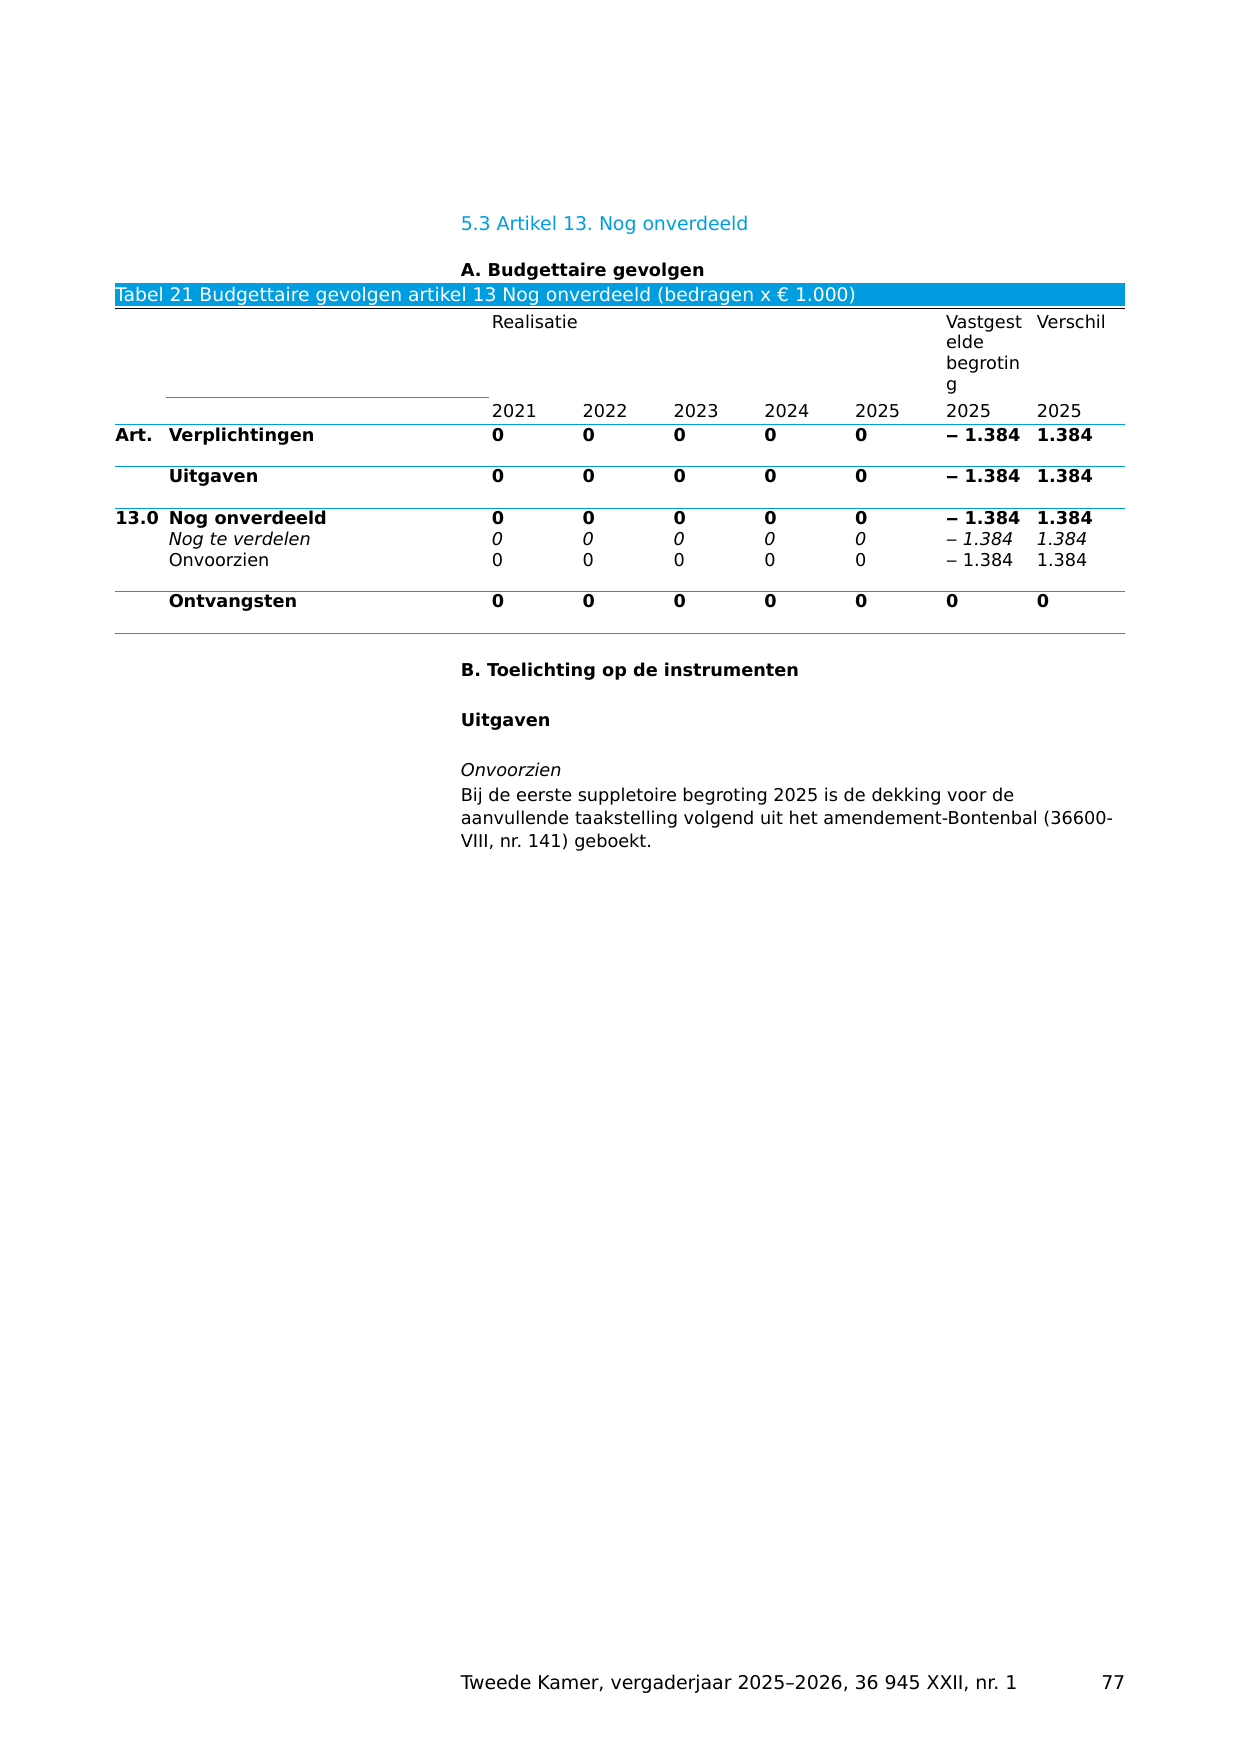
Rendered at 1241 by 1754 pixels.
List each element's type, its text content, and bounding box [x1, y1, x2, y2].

table_cell 1.384 [1034, 529, 1125, 549]
table_cell 0 [489, 425, 579, 445]
table_cell ‒ 1.384 [943, 509, 1034, 529]
table_cell [580, 487, 670, 508]
table_cell [852, 612, 943, 632]
table_cell [166, 445, 489, 466]
table_cell [115, 550, 166, 570]
table_cell 0 [670, 592, 761, 612]
table_cell [115, 487, 166, 508]
table_cell 1.384 [1034, 550, 1125, 570]
table_cell 0 [580, 592, 670, 612]
table_cell 0 [761, 592, 852, 612]
table_cell [166, 398, 489, 424]
text Bij de eerste suppletoire begroting 2025 is de dekking voor de aanvullende taakstelling volgend uit het amendement-Bontenbal (36600-VIII, nr. 141) geboekt. [461, 783, 1125, 852]
table_cell [166, 309, 489, 397]
table_cell 0 [761, 509, 852, 529]
table_cell Realisatie [489, 309, 943, 397]
table_cell 0 [580, 529, 670, 549]
table_cell Uitgaven [166, 467, 489, 487]
table_cell 2025 [943, 397, 1034, 424]
table_cell [489, 487, 579, 508]
table_cell [761, 487, 852, 508]
table_cell 0 [670, 529, 761, 549]
table_cell [943, 487, 1034, 508]
table_cell [115, 397, 166, 424]
table_cell 0 [580, 425, 670, 445]
table_cell [115, 309, 166, 397]
table_cell 0 [852, 467, 943, 487]
table_cell [166, 612, 489, 632]
table_cell [670, 487, 761, 508]
table_cell [166, 487, 489, 508]
table_cell [115, 529, 166, 549]
table_cell 0 [761, 550, 852, 570]
table_cell [580, 612, 670, 632]
table_cell 13.0 [115, 509, 166, 529]
table_cell 0 [489, 467, 579, 487]
table_cell [670, 570, 761, 591]
table_cell 0 [852, 529, 943, 549]
table_cell [761, 612, 852, 632]
table_cell [761, 445, 852, 466]
table_cell [580, 570, 670, 591]
table_cell 0 [761, 425, 852, 445]
table_cell Verschil [1034, 309, 1125, 397]
table_cell [852, 570, 943, 591]
table_cell ‒ 1.384 [943, 425, 1034, 445]
table_cell Onvoorzien [166, 550, 489, 570]
table_cell ‒ 1.384 [943, 467, 1034, 487]
table_cell [670, 445, 761, 466]
table_cell [1034, 487, 1125, 508]
table_cell Ontvangsten [166, 592, 489, 612]
table_cell [943, 445, 1034, 466]
table_cell 0 [670, 425, 761, 445]
table_cell Vastgestelde begroting [943, 309, 1034, 397]
table_cell [1034, 612, 1125, 632]
table_cell ‒ 1.384 [943, 550, 1034, 570]
table_cell Verplichtingen [166, 425, 489, 445]
table_cell 0 [761, 529, 852, 549]
table_cell [943, 612, 1034, 632]
table_cell Art. [115, 425, 166, 445]
text Onvoorzien [461, 758, 1125, 781]
table_cell 2025 [852, 397, 943, 424]
table_cell [115, 592, 166, 612]
table_cell [115, 570, 166, 591]
table_cell 0 [670, 550, 761, 570]
table_cell [1034, 445, 1125, 466]
table_cell 0 [852, 425, 943, 445]
title 5.3 Artikel 13. Nog onverdeeld [461, 213, 1125, 235]
table_cell [852, 487, 943, 508]
table_cell Nog onverdeeld [166, 509, 489, 529]
table_cell 2021 [489, 397, 579, 424]
table_cell 0 [761, 467, 852, 487]
table_cell [489, 612, 579, 632]
table_cell 0 [580, 550, 670, 570]
table_cell [115, 445, 166, 466]
text B. Toelichting op de instrumenten [461, 658, 1125, 681]
table_cell [852, 445, 943, 466]
table_cell 0 [489, 529, 579, 549]
table_cell 2023 [670, 397, 761, 424]
table_cell 0 [852, 550, 943, 570]
table_cell 1.384 [1034, 425, 1125, 445]
table_cell 0 [489, 550, 579, 570]
table_cell ‒ 1.384 [943, 529, 1034, 549]
table_cell Nog te verdelen [166, 529, 489, 549]
table_cell 0 [1034, 592, 1125, 612]
table_cell [115, 612, 166, 632]
table_cell 2022 [580, 397, 670, 424]
table_cell 0 [670, 467, 761, 487]
table_cell [115, 467, 166, 487]
table_cell [670, 612, 761, 632]
table_cell [489, 445, 579, 466]
table_cell 1.384 [1034, 467, 1125, 487]
table_cell 0 [580, 467, 670, 487]
table_cell 0 [670, 509, 761, 529]
table_cell 0 [852, 509, 943, 529]
table_cell [489, 570, 579, 591]
table_cell 2024 [761, 397, 852, 424]
table_cell [166, 570, 489, 591]
table_cell 0 [580, 509, 670, 529]
table_cell [1034, 570, 1125, 591]
table_cell 0 [852, 592, 943, 612]
table_cell [761, 570, 852, 591]
text A. Budgettaire gevolgen [461, 258, 1125, 281]
table_cell 2025 [1034, 397, 1125, 424]
table_cell 0 [943, 592, 1034, 612]
table_cell [943, 570, 1034, 591]
text Uitgaven [461, 708, 1125, 731]
table_cell 1.384 [1034, 509, 1125, 529]
table_cell [580, 445, 670, 466]
table_cell 0 [489, 509, 579, 529]
table_cell 0 [489, 592, 579, 612]
